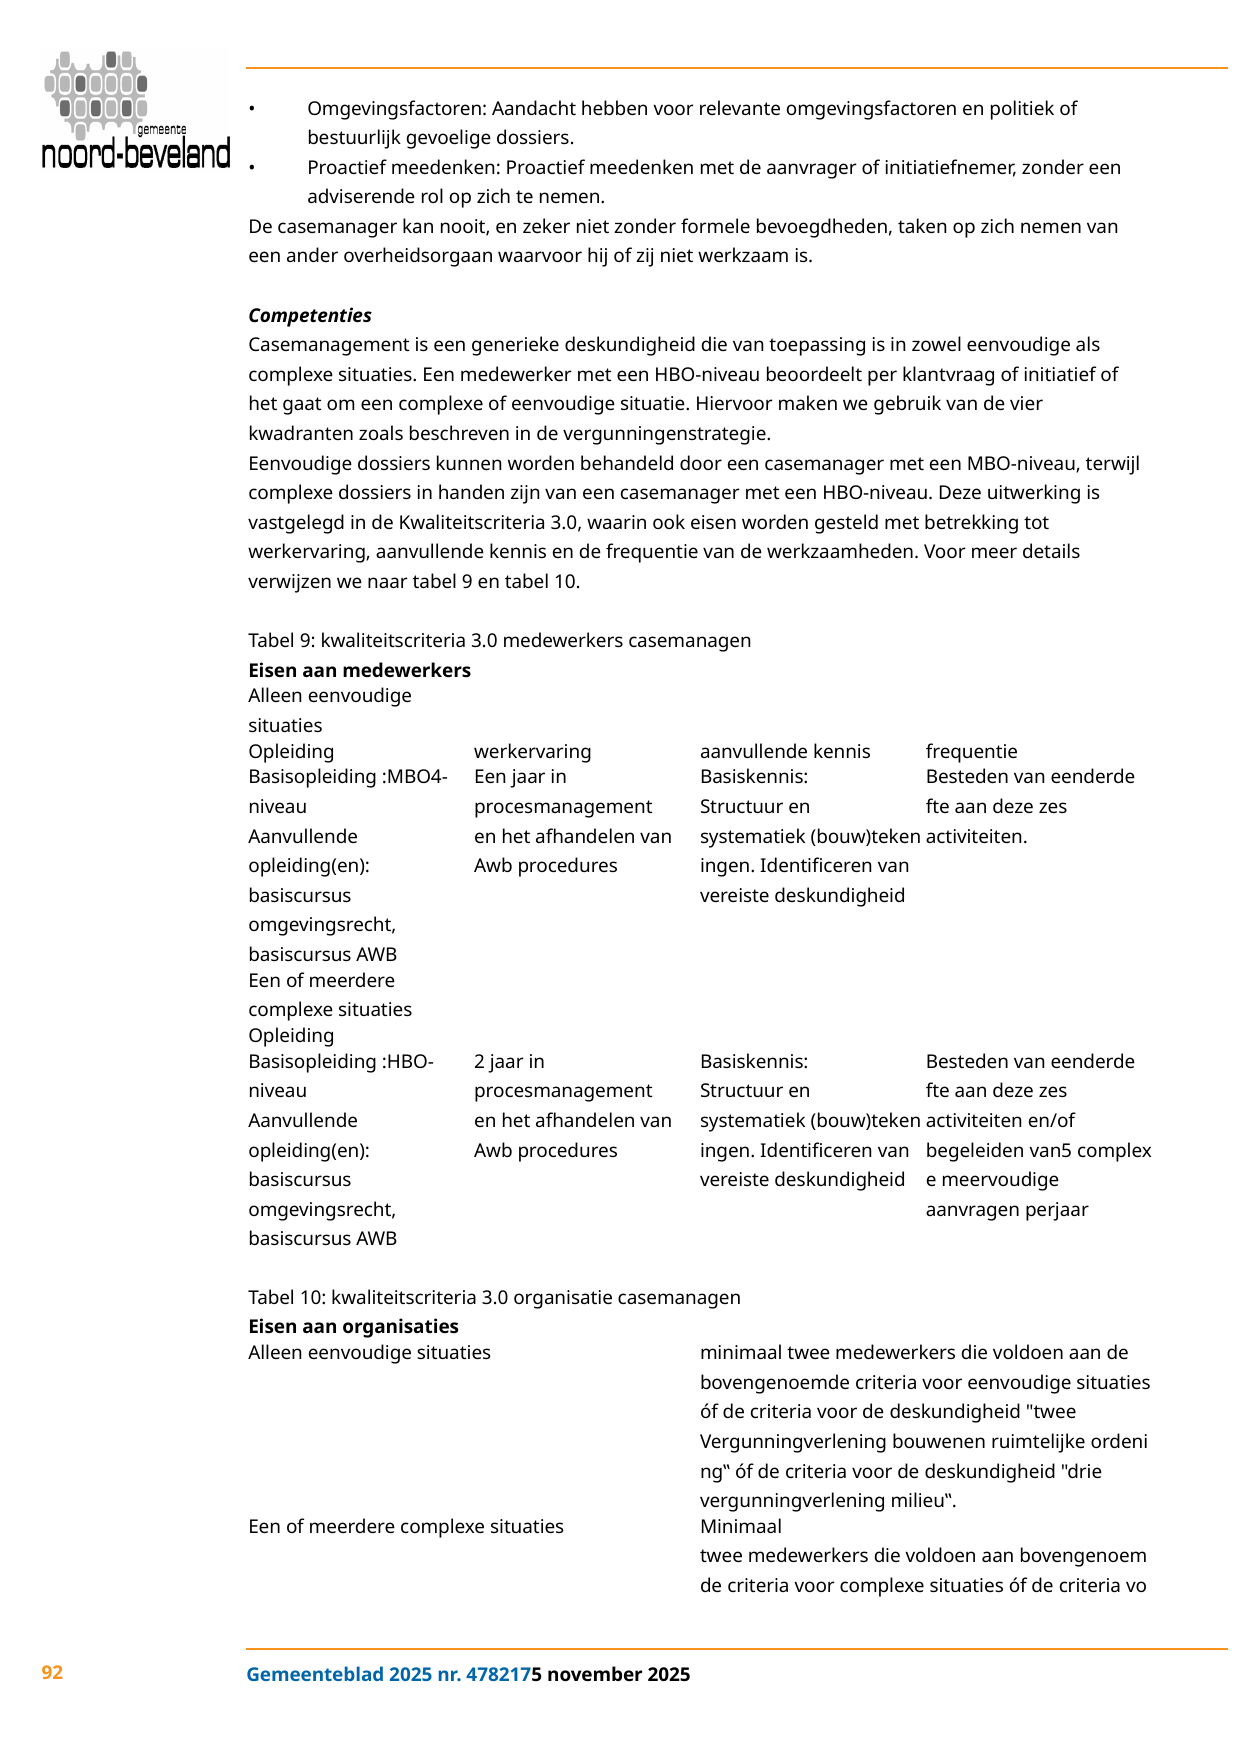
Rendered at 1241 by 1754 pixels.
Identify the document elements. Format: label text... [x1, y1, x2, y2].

picture [41, 47, 231, 172]
table_cell Basisopleiding :HBO-niveau Aanvullende opleiding(en): basiscursus omgevingsrecht, basiscursus AWB [248, 1048, 474, 1251]
table_cell [474, 683, 700, 738]
list Proactief meedenken: Proactief meedenken met de aanvrager of initiatiefnemer, zonder een adviserende rol op zich te nemen. [248, 154, 1152, 209]
table_cell Besteden van eenderde fte aan deze zes activiteiten. [926, 764, 1152, 967]
text Tabel 10: kwaliteitscriteria 3.0 organisatie casemanagen [248, 1284, 1152, 1310]
table_cell Een jaar in procesmanagement en het afhandelen van Awb procedures [474, 764, 700, 967]
table_cell Opleiding [248, 738, 474, 764]
table_header Eisen aan medewerkers [248, 657, 474, 683]
table_cell werkervaring [474, 738, 700, 764]
table_cell [700, 967, 926, 1022]
text Eenvoudige dossiers kunnen worden behandeld door een casemanager met een MBO-niveau, terwijl complexe dossiers in handen zijn van een casemanager met een HBO-niveau. Deze uitwerking is vastgelegd in de Kwaliteitscriteria 3.0, waarin ook eisen worden gesteld met betrekking tot werkervaring, aanvullende kennis en de frequentie van de werkzaamheden. Voor meer details verwijzen we naar tabel 9 en tabel 10. [248, 450, 1152, 594]
table_cell [474, 1022, 700, 1048]
table_cell [926, 683, 1152, 738]
table_header [474, 657, 700, 683]
table_cell [700, 1022, 926, 1048]
table_cell 2 jaar in procesmanagement en het afhandelen van Awb procedures [474, 1048, 700, 1251]
table_cell Basiskennis: Structuur en systematiek (bouw)tekeningen. Identificeren van vereiste deskundigheid [700, 764, 926, 967]
text De casemanager kan nooit, en zeker niet zonder formele bevoegdheden, taken op zich nemen van een ander overheidsorgaan waarvoor hij of zij niet werkzaam is. [248, 213, 1152, 268]
table_cell Basisopleiding :MBO4-niveau Aanvullende opleiding(en): basiscursus omgevingsrecht, basiscursus AWB [248, 764, 474, 967]
table_cell minimaal twee medewerkers die voldoen aan de bovengenoemde criteria voor eenvoudige situaties óf de criteria voor de deskundigheid "twee Vergunningverlening bouwenen ruimtelijke ordening‟ óf de criteria voor de deskundigheid "drie vergunningverlening milieu‟. [700, 1340, 1152, 1513]
table_cell Minimaal twee medewerkers die voldoen aan bovengenoemde criteria voor complexe situaties óf de criteria vo [700, 1513, 1152, 1598]
table_header [926, 657, 1152, 683]
table_cell Een of meerdere complexe situaties [248, 1513, 700, 1598]
table_header Eisen aan organisaties [248, 1314, 700, 1339]
table_cell aanvullende kennis [700, 738, 926, 764]
table_cell Besteden van eenderde fte aan deze zes activiteiten en/of begeleiden van5 complexe meervoudige aanvragen perjaar [926, 1048, 1152, 1251]
table_cell [474, 967, 700, 1022]
list Omgevingsfactoren: Aandacht hebben voor relevante omgevingsfactoren en politiek of bestuurlijk gevoelige dossiers. [248, 95, 1152, 150]
table_cell [926, 1022, 1152, 1048]
text Casemanagement is een generieke deskundigheid die van toepassing is in zowel eenvoudige als complexe situaties. Een medewerker met een HBO-niveau beoordeelt per klantvraag of initiatief of het gaat om een complexe of eenvoudige situatie. Hiervoor maken we gebruik van de vier kwadranten zoals beschreven in de vergunningenstrategie. [248, 331, 1152, 446]
table_header [700, 1314, 1152, 1339]
text Competenties [248, 302, 1152, 328]
table_cell frequentie [926, 738, 1152, 764]
table_cell [700, 683, 926, 738]
text Tabel 9: kwaliteitscriteria 3.0 medewerkers casemanagen [248, 627, 1152, 653]
table_cell [926, 967, 1152, 1022]
table_cell Opleiding [248, 1022, 474, 1048]
table_cell Een of meerdere complexe situaties [248, 967, 474, 1022]
table_header [700, 657, 926, 683]
table_cell Alleen eenvoudige situaties [248, 683, 474, 738]
table_cell Basiskennis: Structuur en systematiek (bouw)tekeningen. Identificeren van vereiste deskundigheid [700, 1048, 926, 1251]
table_cell Alleen eenvoudige situaties [248, 1340, 700, 1513]
